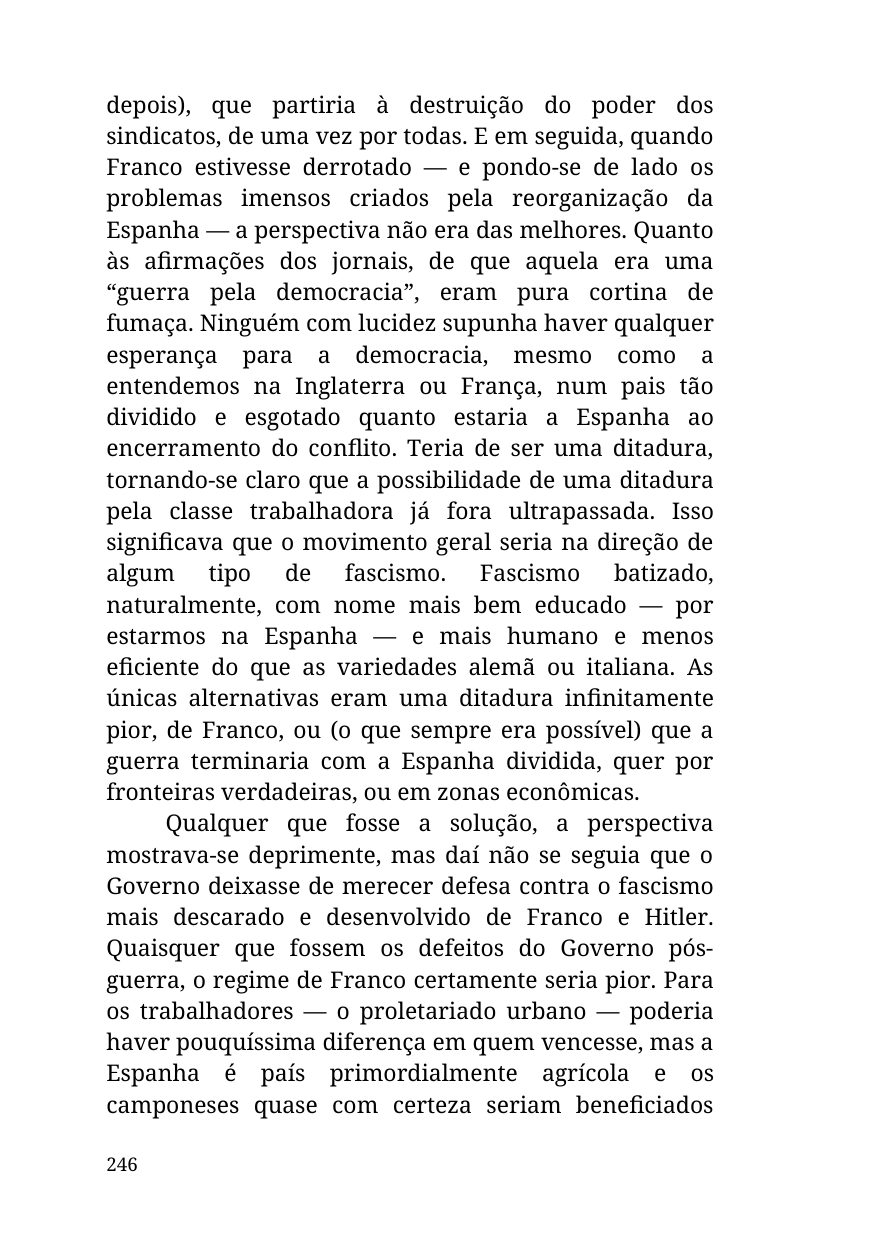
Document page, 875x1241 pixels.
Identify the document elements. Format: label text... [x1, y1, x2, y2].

text Qualquer que fosse a solução, a perspectiva mostrava-se deprimente, mas daí não se seguia que o Governo deixasse de merecer defesa contra o fascismo mais descarado e desenvolvido de Franco e Hitler. Quaisquer que fossem os defeitos do Governo pós-guerra, o regime de Franco certamente seria pior. Para os trabalhadores — o proletariado urbano — poderia haver pouquíssima diferença em quem vencesse, mas a Espanha é país primordialmente agrícola e os camponeses quase com certeza seriam beneficiados [106, 807, 714, 1120]
text depois), que partiria à destruição do poder dos sindicatos, de uma vez por todas. E em seguida, quando Franco estivesse derrotado — e pondo-se de lado os problemas imensos criados pela reorganização da Espanha — a perspectiva não era das melhores. Quanto às afirmações dos jornais, de que aquela era uma “guerra pela democracia”, eram pura cortina de fumaça. Ninguém com lucidez supunha haver qualquer esperança para a democracia, mesmo como a entendemos na Inglaterra ou França, num pais tão dividido e esgotado quanto estaria a Espanha ao encerramento do conflito. Teria de ser uma ditadura, tornando-se claro que a possibilidade de uma ditadura pela classe trabalhadora já fora ultrapassada. Isso significava que o movimento geral seria na direção de algum tipo de fascismo. Fascismo batizado, naturalmente, com nome mais bem educado — por estarmos na Espanha — e mais humano e menos eficiente do que as variedades alemã ou italiana. As únicas alternativas eram uma ditadura infinitamente pior, de Franco, ou (o que sempre era possível) que a guerra terminaria com a Espanha dividida, quer por fronteiras verdadeiras, ou em zonas econômicas. [106, 88, 714, 807]
